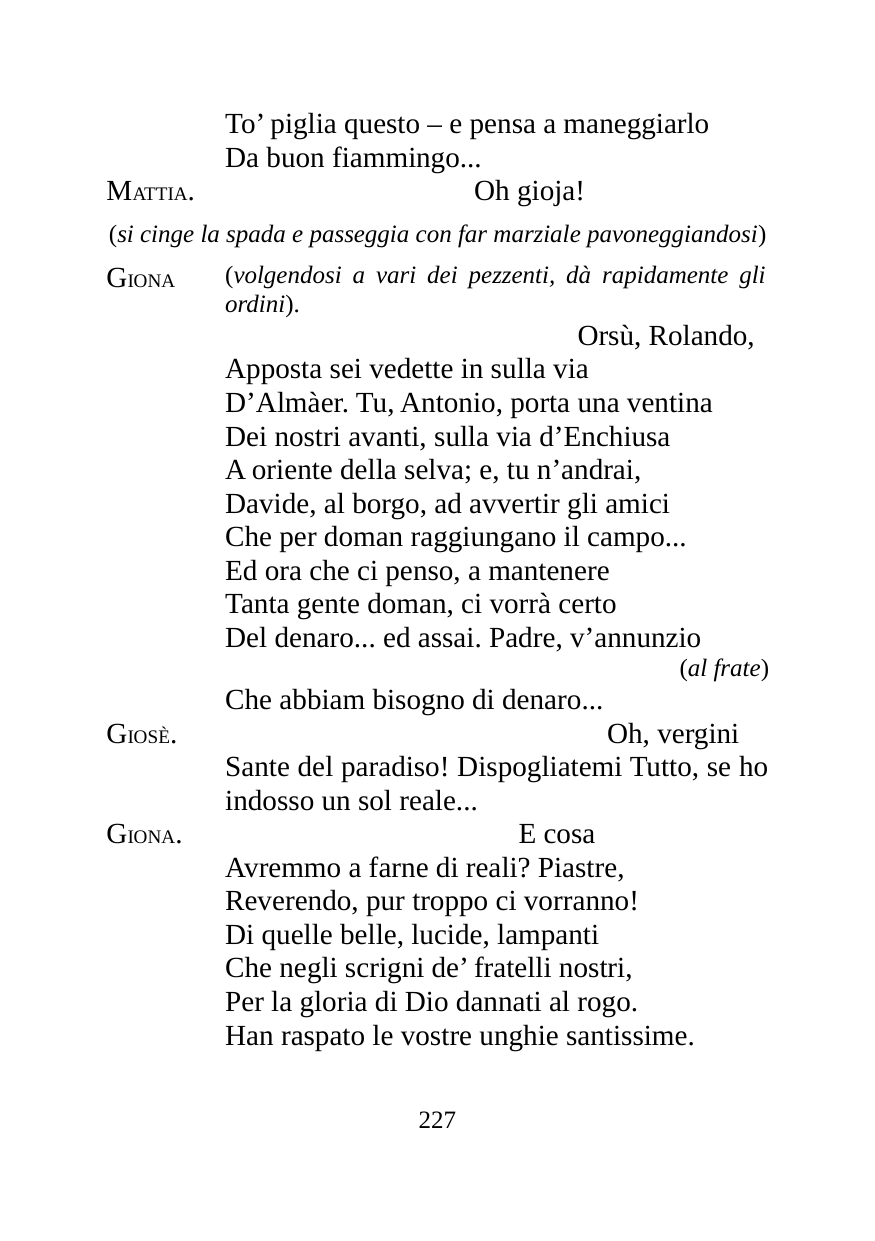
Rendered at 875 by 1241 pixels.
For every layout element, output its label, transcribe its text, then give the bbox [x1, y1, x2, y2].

table_cell (volgendosi a vari dei pezzenti, dà rapidamente gli ordini). Orsù, Rolando, Apposta sei vedette in sulla via D’Almàer. Tu, Antonio, porta una ventina Dei nostri avanti, sulla via d’Enchiusa A oriente della selva; e, tu n’andrai, Davide, al borgo, ad avvertir gli amici Che per doman raggiungano il campo... Ed ora che ci penso, a mantenere Tanta gente doman, ci vorrà certo Del denaro... ed assai. Padre, v’annunzio (al frate) Che abbiam bisogno di denaro... [225, 261, 769, 716]
table_cell Oh gioja! [225, 173, 769, 207]
table_cell (si cinge la spada e passeggia con far marziale pavoneggiandosi) [106, 207, 769, 261]
table_cell Oh, vergini Sante del paradiso! Dispogliatemi Tutto, se ho indosso un sol reale... [225, 716, 769, 816]
table_cell Giona. [106, 816, 225, 1051]
table_cell [106, 106, 225, 173]
table_cell Giosè. [106, 716, 225, 816]
table_cell To’ piglia questo – e pensa a maneggiarlo Da buon fiammingo... [225, 106, 769, 173]
table_cell Mattia. [106, 173, 225, 207]
table_cell Giona [106, 261, 225, 716]
table_cell E cosa Avremmo a farne di reali? Piastre, Reverendo, pur troppo ci vorranno! Di quelle belle, lucide, lampanti Che negli scrigni de’ fratelli nostri, Per la gloria di Dio dannati al rogo. Han raspato le vostre unghie santissime. [225, 816, 769, 1051]
